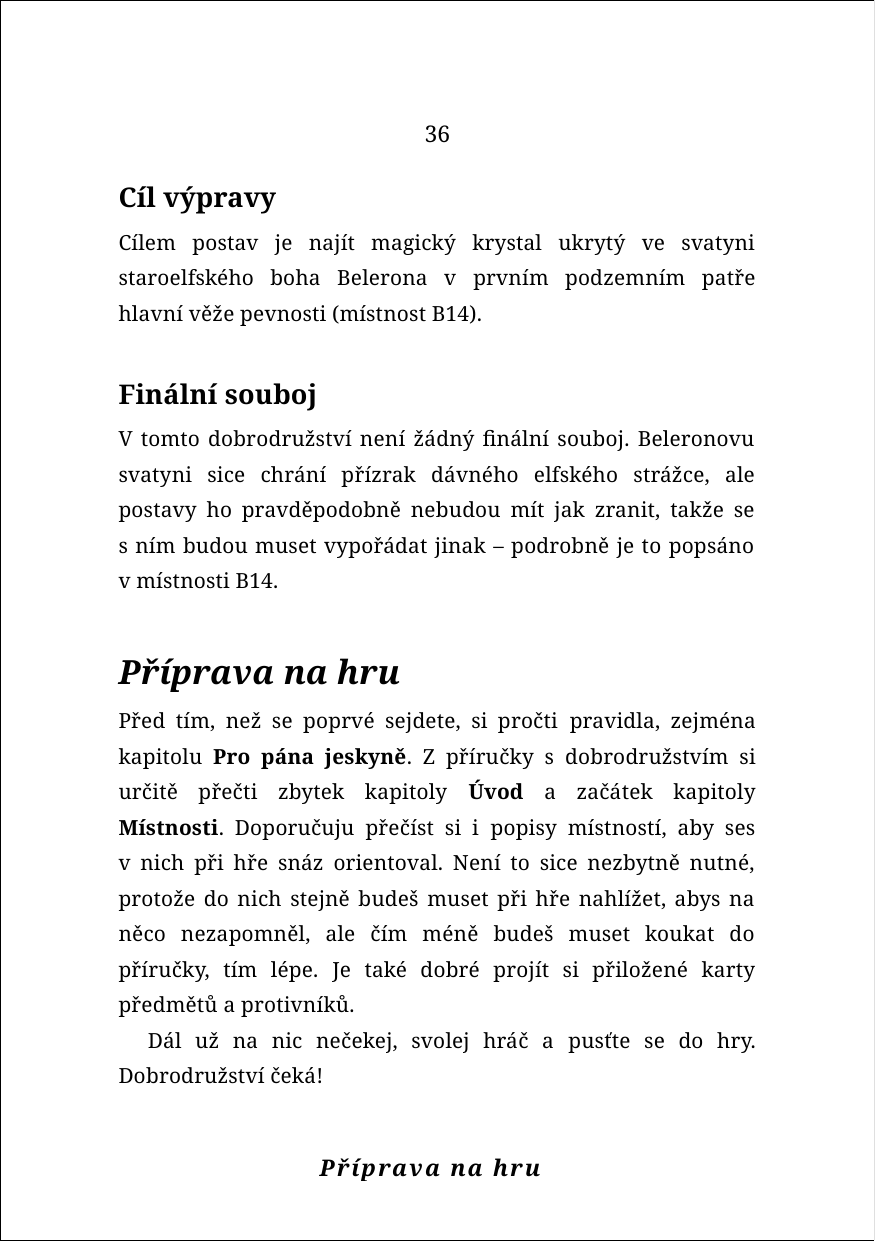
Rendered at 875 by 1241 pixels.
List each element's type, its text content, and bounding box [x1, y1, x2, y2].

subtitle Cíl výpravy [118, 179, 756, 216]
text V⁠ tomto dobrodružství není žádný finální souboj. Beleronovu svatyni sice chrání přízrak dávného elfského strážce, ale postavy ho pravděpodobně nebudou mít jak zranit, takže se s⁠ ním budou muset vypořádat jinak – podrobně je to popsáno v⁠ místnosti B14. [118, 424, 756, 595]
subtitle Finální souboj [118, 376, 756, 412]
text Před tím, než se poprvé sejdete, si pročti pravidla, zejména kapitolu Pro pána jeskyně. Z⁠ příručky s⁠ dobrodružstvím si určitě přečti zbytek kapitoly Úvod a⁠ začátek kapitoly Místnosti. Doporučuju přečíst si i⁠ popisy místností, aby ses v⁠ nich při hře snáz orientoval. Není to sice nezbytně nutné, protože do nich stejně budeš muset při hře nahlížet, abys na něco nezapomněl, ale čím méně budeš muset koukat do příručky, tím lépe. Je také dobré projít si přiložené karty předmětů a⁠ protivníků. Dál už na nic nečekej, svolej hráč a⁠ pusťte se do hry. Dobrodružství čeká! [118, 706, 756, 1090]
subtitle Příprava na hru [118, 649, 756, 694]
text Cílem postav je najít magický krystal ukrytý ve svatyni staroelfského boha Belerona v⁠ prvním podzemním patře hlavní věže pevnosti (místnost B14). [118, 228, 756, 327]
